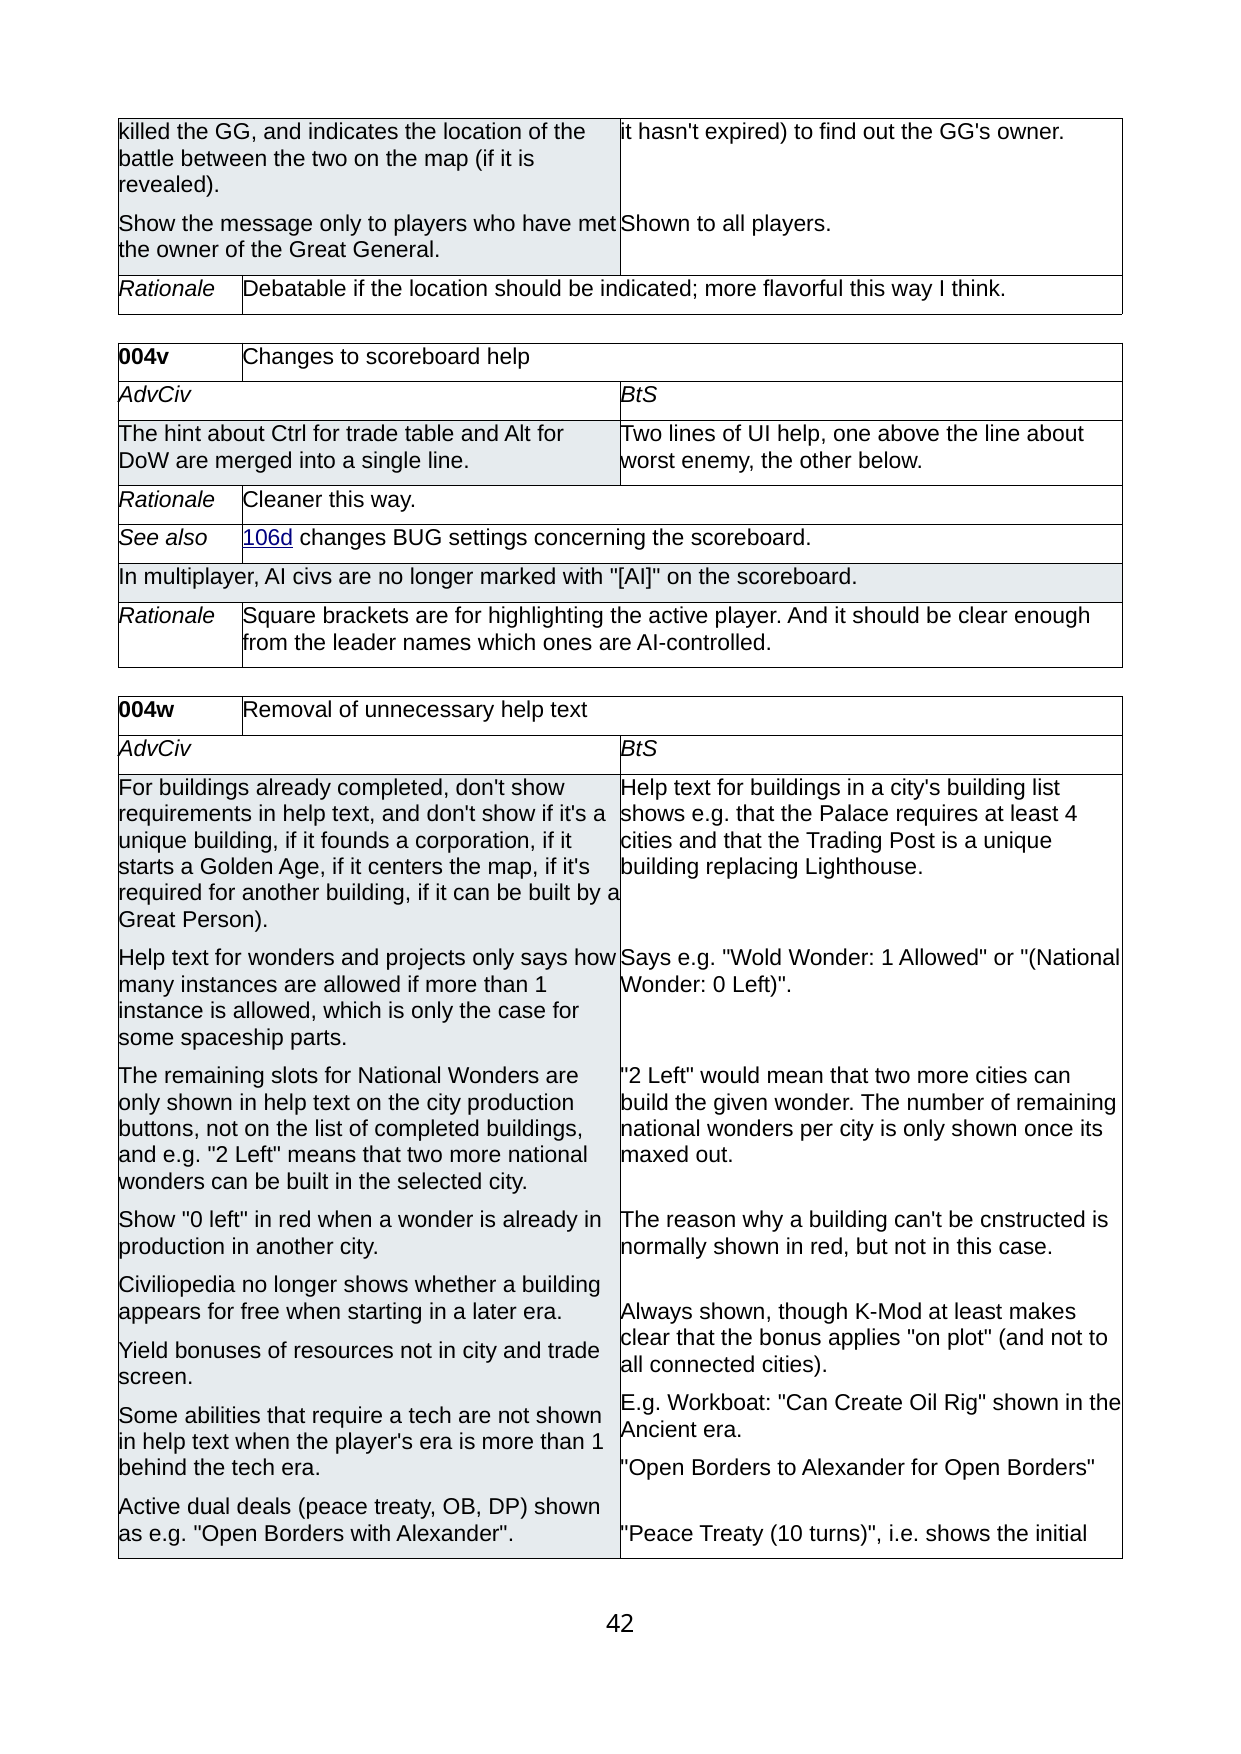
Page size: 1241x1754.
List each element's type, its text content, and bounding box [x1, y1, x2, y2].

table_header Changes to scoreboard help [243, 344, 1122, 381]
table_cell AdvCiv [119, 736, 620, 774]
table_cell Rationale [119, 276, 242, 314]
table_cell For buildings already completed, don't show requirements in help text, and don't show if it's a unique building, if it founds a corporation, if it starts a Golden Age, if it centers the map, if it's required for another building, if it can be built by a Great Person). Help text for wonders and projects only says how many instances are allowed if more than 1 instance is allowed, which is only the case for some spaceship parts. The remaining slots for National Wonders are only shown in help text on the city production buttons, not on the list of completed buildings, and e.g. "2 Left" means that two more national wonders can be built in the selected city. Show "0 left" in red when a wonder is already in production in another city. Civiliopedia no longer shows whether a building appears for free when starting in a later era. Yield bonuses of resources not in city and trade screen. Some abilities that require a tech are not shown in help text when the player's era is more than 1 behind the tech era. Active dual deals (peace treaty, OB, DP) shown as e.g. "Open Borders with Alexander". [119, 775, 620, 1558]
table_cell Help text for buildings in a city's building list shows e.g. that the Palace requires at least 4 cities and that the Trading Post is a unique building replacing Lighthouse. Says e.g. "Wold Wonder: 1 Allowed" or "(National Wonder: 0 Left)". "2 Left" would mean that two more cities can build the given wonder. The number of remaining national wonders per city is only shown once its maxed out. The reason why a building can't be cnstructed is normally shown in red, but not in this case. Always shown, though K-Mod at least makes clear that the bonus applies "on plot" (and not to all connected cities). E.g. Workboat: "Can Create Oil Rig" shown in the Ancient era. "Open Borders to Alexander for Open Borders" "Peace Treaty (10 turns)", i.e. shows the initial [621, 775, 1122, 1558]
table_cell it hasn't expired) to find out the GG's owner. Shown to all players. [621, 119, 1122, 275]
table_cell Rationale [119, 603, 242, 667]
table_cell In multiplayer, AI civs are no longer marked with "[AI]" on the scoreboard. [119, 564, 1122, 602]
table_cell AdvCiv [119, 382, 620, 420]
table_header Removal of unnecessary help text [243, 697, 1122, 735]
table_cell Debatable if the location should be indicated; more flavorful this way I think. [243, 276, 1122, 314]
table_cell Cleaner this way. [243, 486, 1122, 524]
table_header 004w [119, 697, 242, 735]
table_cell 106d changes BUG settings concerning the scoreboard. [243, 525, 1122, 563]
table_cell Rationale [119, 486, 242, 524]
table_header 004v [119, 344, 242, 381]
table_cell The hint about Ctrl for trade table and Alt for DoW are merged into a single line. [119, 421, 620, 485]
table_cell killed the GG, and indicates the location of the battle between the two on the map (if it is revealed). Show the message only to players who have met the owner of the Great General. [119, 119, 620, 275]
table_cell Square brackets are for highlighting the active player. And it should be clear enough from the leader names which ones are AI-controlled. [243, 603, 1122, 667]
table_cell BtS [621, 736, 1122, 774]
table_cell Two lines of UI help, one above the line about worst enemy, the other below. [621, 421, 1122, 485]
table_cell See also [119, 525, 242, 563]
table_cell BtS [621, 382, 1122, 420]
